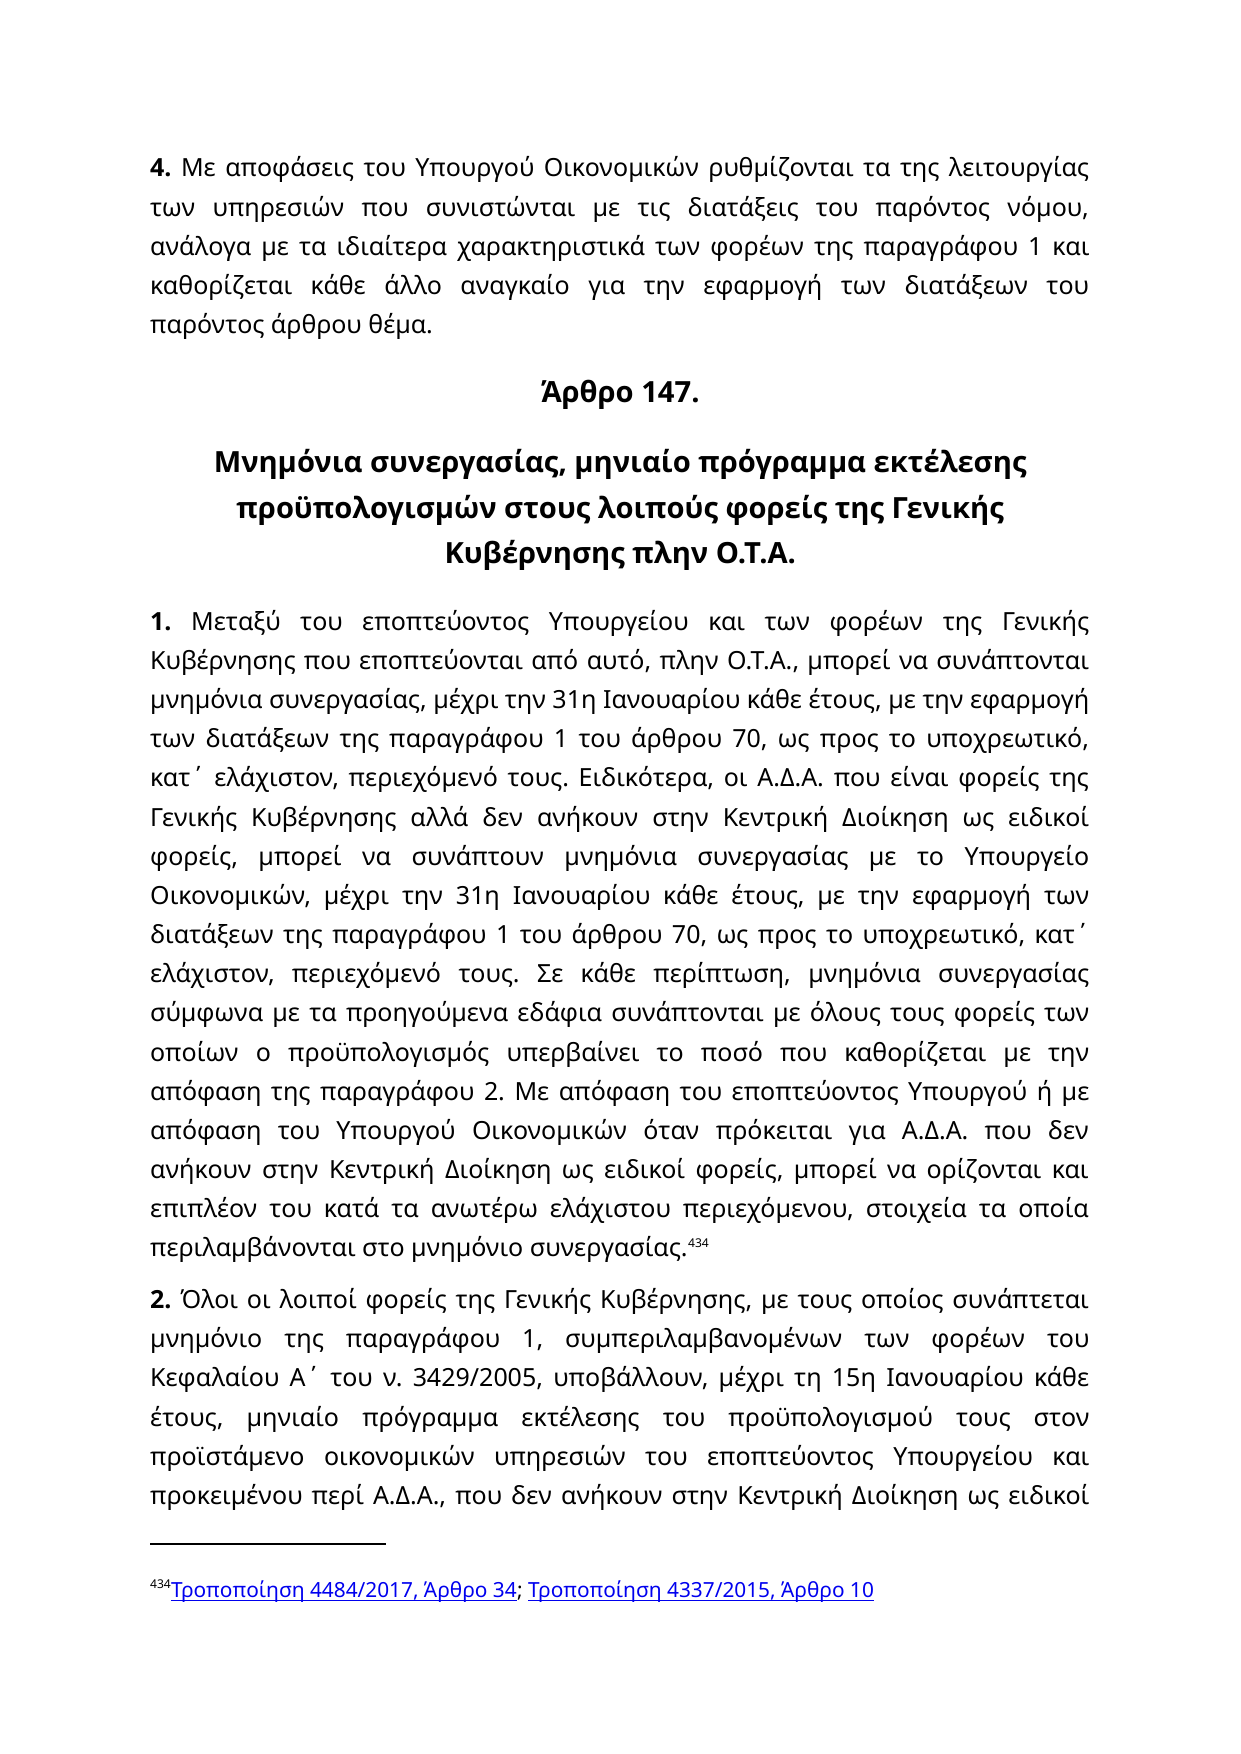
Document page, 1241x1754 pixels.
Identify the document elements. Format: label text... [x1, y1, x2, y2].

subtitle Μνημόνια συνεργασίας, μηνιαίο πρόγραμμα εκτέλεσης προϋπολογισμών στους λοιπούς φορείς της Γενικής Κυβέρνησης πλην Ο.Τ.Α. [150, 441, 1090, 572]
text 2. Όλοι οι λοιποί φορείς της Γενικής Κυβέρνησης, µε τους οποίος συνάπτεται µνηµόνιο της παραγράφου 1, συµπεριλαµβανοµένων των φορέων του Κεφαλαίου Α΄ του ν. 3429/2005, υποβάλλουν, µέχρι τη 15η Ιανουαρίου κάθε έτους, µηνιαίο πρόγραµµα εκτέλεσης του προϋπολογισµού τους στον προϊστάµενο οικονοµικών υπηρεσιών του εποπτεύοντος Υπουργείου και προκειµένου περί Α.Δ.Α., που δεν ανήκουν στην Κεντρική Διοίκηση ως ειδικοί [150, 1282, 1090, 1512]
text 1. Μεταξύ του εποπτεύοντος Υπουργείου και των φορέων της Γενικής Κυβέρνησης που εποπτεύονται από αυτό, πλην Ο.Τ.Α., µπορεί να συνάπτονται µνηµόνια συνεργασίας, µέχρι την 31η Ιανουαρίου κάθε έτους, µε την εφαρµογή των διατάξεων της παραγράφου 1 του άρθρου 70, ως προς το υποχρεωτικό, κατ΄ ελάχιστον, περιεχόµενό τους. Ειδικότερα, οι Α.Δ.Α. που είναι φορείς της Γενικής Κυβέρνησης αλλά δεν ανήκουν στην Κεντρική Διοίκηση ως ειδικοί φορείς, µπορεί να συνάπτουν µνηµόνια συνεργασίας µε το Υπουργείο Οικονοµικών, µέχρι την 31η Ιανουαρίου κάθε έτους, µε την εφαρµογή των διατάξεων της παραγράφου 1 του άρθρου 70, ως προς το υποχρεωτικό, κατ΄ ελάχιστον, περιεχόµενό τους. Σε κάθε περίπτωση, µνηµόνια συνεργασίας σύµφωνα µε τα προηγούµενα εδάφια συνάπτονται µε όλους τους φορείς των οποίων ο προϋπολογισµός υπερβαίνει το ποσό που καθορίζεται µε την απόφαση της παραγράφου 2. Με απόφαση του εποπτεύοντος Υπουργού ή µε απόφαση του Υπουργού Οικονοµικών όταν πρόκειται για Α.Δ.Α. που δεν ανήκουν στην Κεντρική Διοίκηση ως ειδικοί φορείς, µπορεί να ορίζονται και επιπλέον του κατά τα ανωτέρω ελάχιστου περιεχόµενου, στοιχεία τα οποία περιλαµβάνονται στο µνηµόνιο συνεργασίας. [150, 603, 1090, 1264]
subtitle Άρθρο 147. [150, 371, 1090, 411]
text Τροποποίηση 4484/2017, Άρθρο 34; Τροποποίηση 4337/2015, Άρθρο 10 [150, 1576, 1090, 1604]
text 4. Με αποφάσεις του Υπουργού Οικονομικών ρυθμίζονται τα της λειτουργίας των υπηρεσιών που συνιστώνται με τις διατάξεις του παρόντος νόμου, ανάλογα με τα ιδιαίτερα χαρακτηριστικά των φορέων της παραγράφου 1 και καθορίζεται κάθε άλλο αναγκαίο για την εφαρμογή των διατάξεων του παρόντος άρθρου θέμα. [150, 150, 1090, 341]
